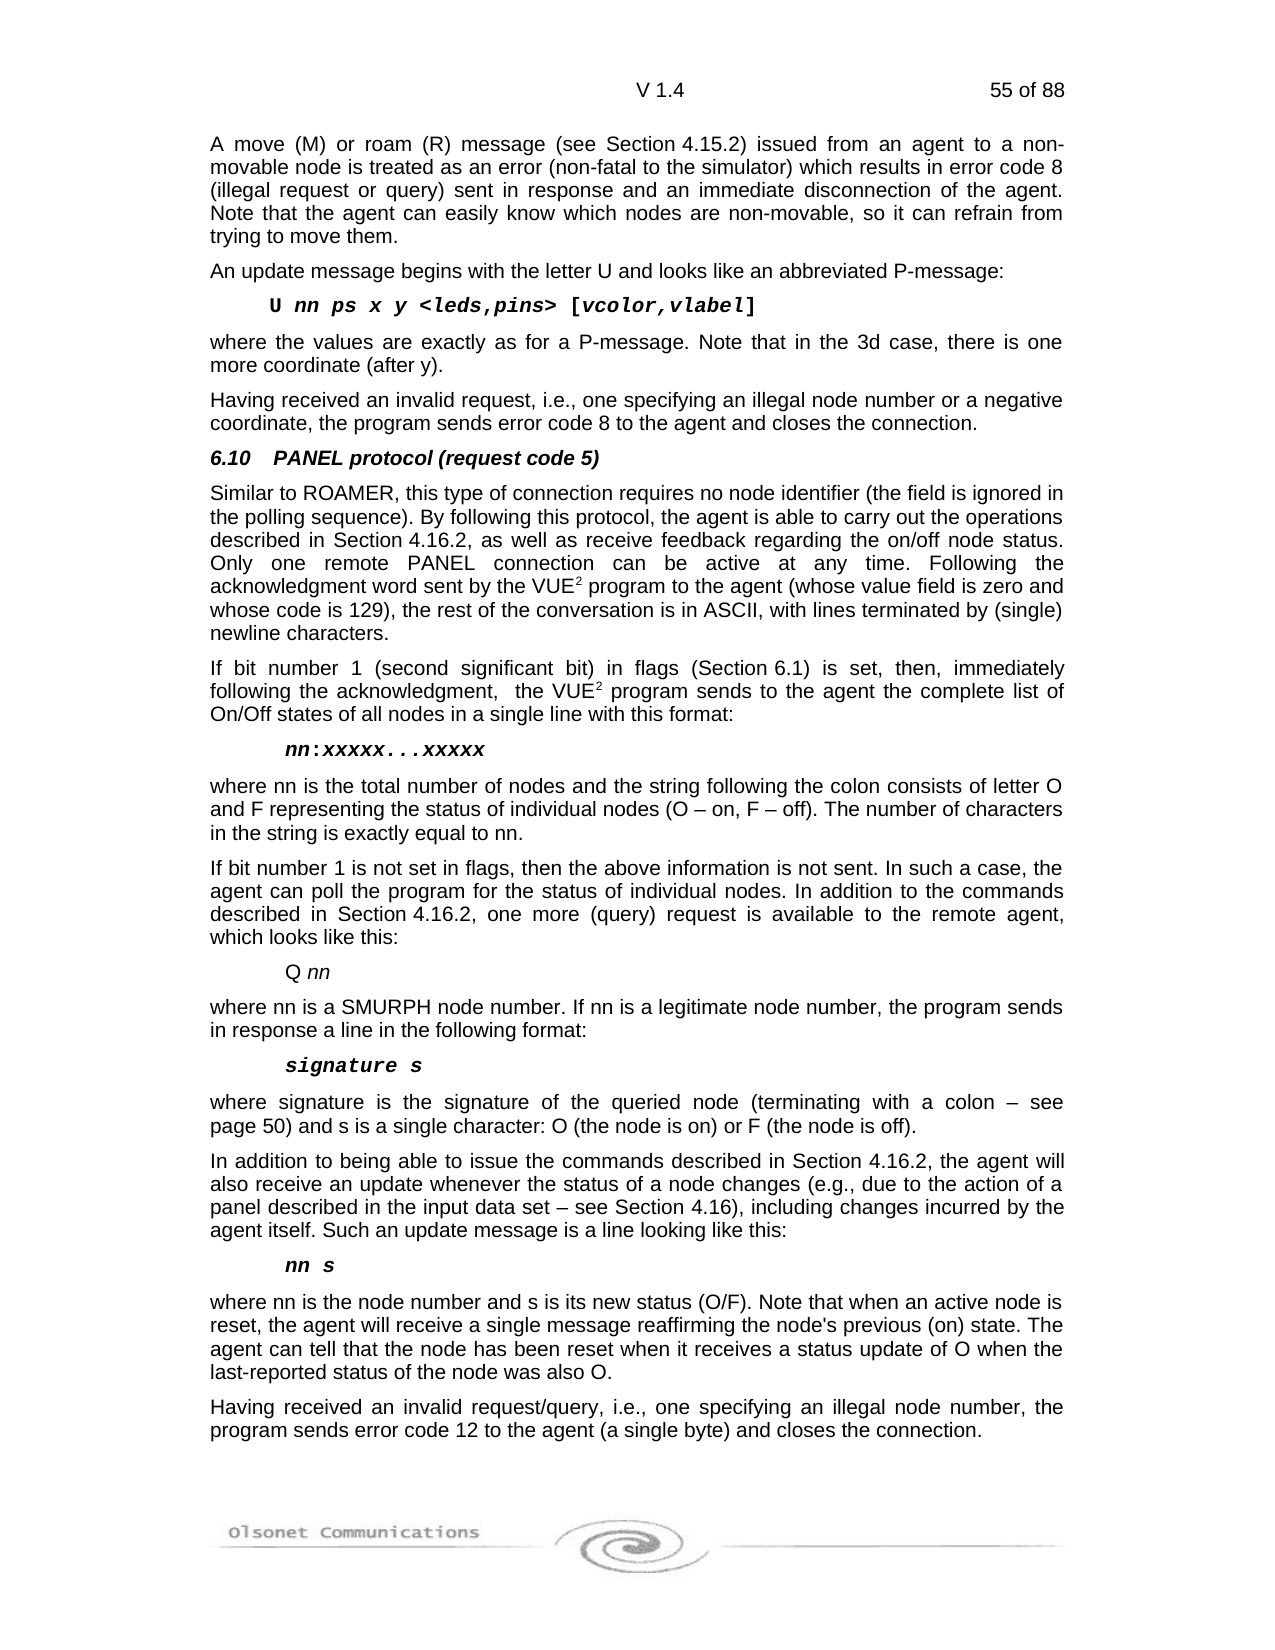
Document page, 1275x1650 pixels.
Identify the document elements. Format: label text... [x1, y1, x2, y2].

picture [210, 1504, 1065, 1596]
text where nn is the total number of nodes and the string following the colon consists of letter O and F representing the status of individual nodes (O – on, F – off). The number of characters in the string is exactly equal to nn. [210, 775, 1065, 844]
text where nn is a SMURPH node number. If nn is a legitimate node number, the program sends in response a line in the following format: [210, 996, 1065, 1042]
text If bit number 1 is not set in flags, then the above information is not sent. In such a case, the agent can poll the program for the status of individual nodes. In addition to the commands described in Section 4.16.2, one more (query) request is available to the remote agent, which looks like this: [210, 856, 1065, 949]
text Q nn [210, 961, 1065, 984]
text nn s [210, 1254, 1065, 1279]
text If bit number 1 (second significant bit) in flags (Section 6.1) is set, then, immediately following the acknowledgment, the VUE2 program sends to the agent the complete list of On/Off states of all nodes in a single line with this format: [210, 656, 1065, 726]
text Similar to ROAMER, this type of connection requires no node identifier (the field is ignored in the polling sequence). By following this protocol, the agent is able to carry out the operations described in Section 4.16.2, as well as receive feedback regarding the on/off node status. Only one remote PANEL connection can be active at any time. Following the acknowledgment word sent by the VUE2 program to the agent (whose value field is zero and whose code is 129), the rest of the conversation is in ASCII, with lines terminated by (single) newline characters. [210, 482, 1065, 644]
text Having received an invalid request, i.e., one specifying an illegal node number or a negative coordinate, the program sends error code 8 to the agent and closes the connection. [210, 389, 1065, 435]
text A move (M) or roam (R) message (see Section 4.15.2) issued from an agent to a non-movable node is treated as an error (non-fatal to the simulator) which results in error code 8 (illegal request or query) sent in response and an immediate disconnection of the agent. Note that the agent can easily know which nodes are non-movable, so it can refrain from trying to move them. [210, 132, 1065, 248]
text where the values are exactly as for a P-message. Note that in the 3d case, there is one more coordinate (after y). [210, 331, 1065, 377]
text signature s [210, 1054, 1065, 1079]
subtitle PANEL protocol (request code 5) [210, 447, 1065, 470]
text where signature is the signature of the queried node (terminating with a colon – see page 51) and s is a single character: O (the node is on) or F (the node is off). [210, 1091, 1065, 1137]
text An update message begins with the letter U and looks like an abbreviated P-message: [210, 260, 1065, 283]
text Having received an invalid request/query, i.e., one specifying an illegal node number, the program sends error code 12 to the agent (a single byte) and closes the connection. [210, 1395, 1065, 1442]
text U nn ps x y <leds,pins> [vcolor,vlabel] [269, 295, 1065, 319]
text where nn is the node number and s is its new status (O/F). Note that when an active node is reset, the agent will receive a single message reaffirming the node's previous (on) state. The agent can tell that the node has been reset when it receives a status update of O when the last-reported status of the node was also O. [210, 1291, 1065, 1384]
text nn:xxxxx...xxxxx [210, 738, 1065, 763]
text In addition to being able to issue the commands described in Section 4.16.2, the agent will also receive an update whenever the status of a node changes (e.g., due to the action of a panel described in the input data set – see Section 4.16), including changes incurred by the agent itself. Such an update message is a line looking like this: [210, 1149, 1065, 1242]
